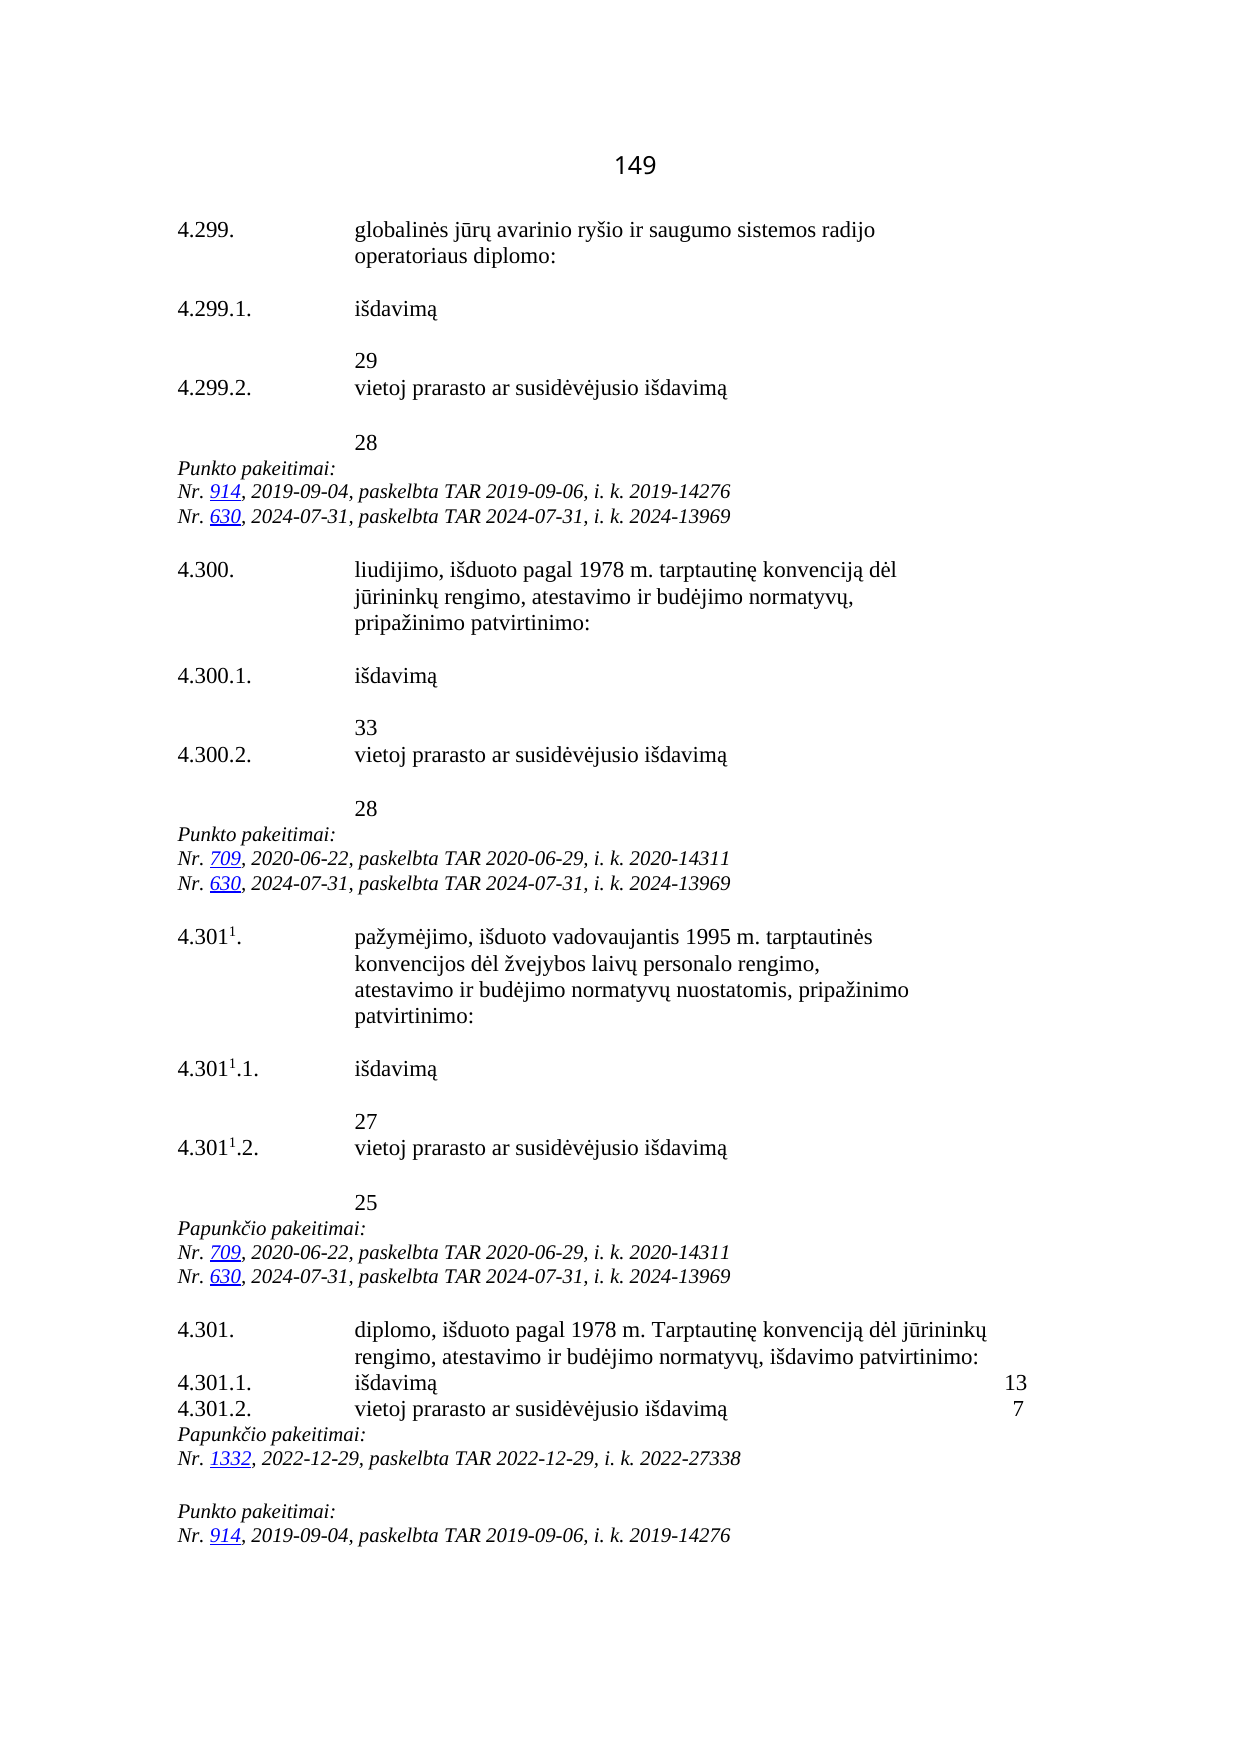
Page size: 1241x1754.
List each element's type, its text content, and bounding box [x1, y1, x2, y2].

text 4.3011. pažymėjimo, išduoto vadovaujantis 1995 m. tarptautinės konvencijos dėl žvejybos laivų personalo rengimo, atestavimo ir budėjimo normatyvų nuostatomis, pripažinimo patvirtinimo: [177, 923, 915, 1055]
text 4.299.1. išdavimą 29 [177, 295, 915, 374]
text 4.299.2. vietoj prarasto ar susidėvėjusio išdavimą 28 [177, 374, 915, 455]
text Nr. 709, 2020-06-22, paskelbta TAR 2020-06-29, i. k. 2020-14311 [177, 846, 1092, 870]
text 4.3011.1. išdavimą 27 [177, 1055, 915, 1134]
text 4.300.1. išdavimą 33 [177, 662, 915, 741]
text Nr. 914, 2019-09-04, paskelbta TAR 2019-09-06, i. k. 2019-14276 [177, 1523, 1092, 1547]
text Papunkčio pakeitimai: [177, 1422, 1092, 1446]
text Nr. 1332, 2022-12-29, paskelbta TAR 2022-12-29, i. k. 2022-27338 [177, 1446, 1092, 1470]
text Nr. 630, 2024-07-31, paskelbta TAR 2024-07-31, i. k. 2024-13969 [177, 503, 1092, 528]
text 4.299. globalinės jūrų avarinio ryšio ir saugumo sistemos radijo operatoriaus diplomo: [177, 216, 915, 295]
text 4.301. diplomo, išduoto pagal 1978 m. Tarptautinę konvenciją dėl jūrininkų rengimo, atestavimo ir budėjimo normatyvų, išdavimo patvirtinimo: [177, 1316, 1033, 1369]
text Nr. 914, 2019-09-04, paskelbta TAR 2019-09-06, i. k. 2019-14276 [177, 479, 1092, 503]
text 4.301.2. vietoj prarasto ar susidėvėjusio išdavimą 7 [177, 1396, 1092, 1422]
text Nr. 709, 2020-06-22, paskelbta TAR 2020-06-29, i. k. 2020-14311 [177, 1239, 1092, 1264]
text Punkto pakeitimai: [177, 1499, 1092, 1523]
text Nr. 630, 2024-07-31, paskelbta TAR 2024-07-31, i. k. 2024-13969 [177, 870, 1092, 894]
text 4.300. liudijimo, išduoto pagal 1978 m. tarptautinę konvenciją dėl jūrininkų rengimo, atestavimo ir budėjimo normatyvų, pripažinimo patvirtinimo: [177, 556, 915, 662]
text Papunkčio pakeitimai: [177, 1216, 1092, 1239]
text 4.301.1. išdavimą 13 [177, 1369, 1033, 1396]
text Nr. 630, 2024-07-31, paskelbta TAR 2024-07-31, i. k. 2024-13969 [177, 1264, 1092, 1288]
text Punkto pakeitimai: [177, 822, 1092, 846]
text Punkto pakeitimai: [177, 455, 1092, 479]
text 4.300.2. vietoj prarasto ar susidėvėjusio išdavimą 28 [177, 741, 915, 822]
text 4.3011.2. vietoj prarasto ar susidėvėjusio išdavimą 25 [177, 1134, 915, 1216]
